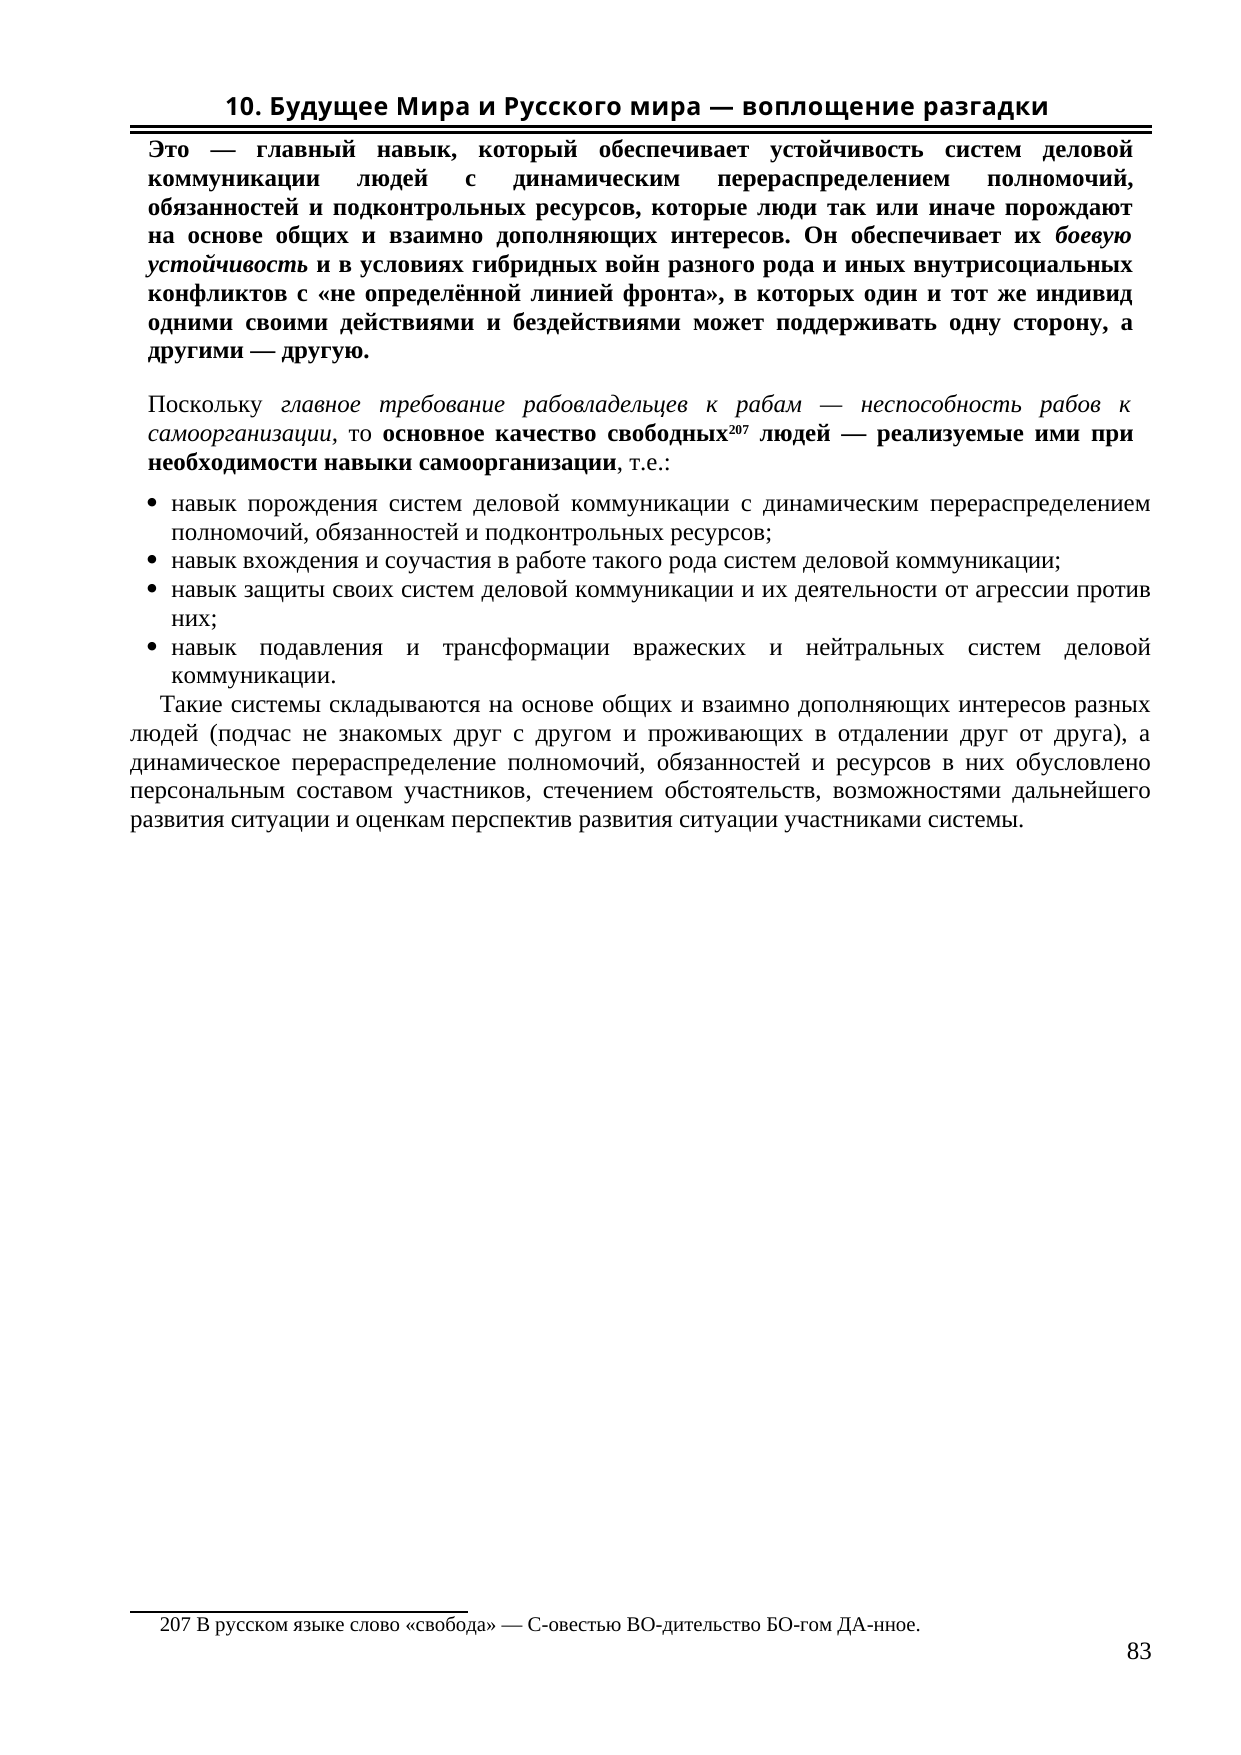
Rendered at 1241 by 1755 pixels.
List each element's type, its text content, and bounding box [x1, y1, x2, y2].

text Поскольку главное требование рабовладельцев к рабам — неспособность рабов к самоорганизации, то основное качество свободных людей — реализуемые ими при необходимости навыки самоорганизации, т.е.: [148, 389, 1134, 475]
list навык защиты своих систем деловой коммуникации и их деятельности от агрессии против них; [148, 574, 1152, 632]
list навык вхождения и соучастия в работе такого рода систем деловой коммуникации; [148, 545, 1152, 574]
list навык подавления и трансформации вражеских и нейтральных систем деловой коммуникации. [148, 632, 1152, 689]
text Это — главный навык, который обеспечивает устойчивость систем деловой коммуникации людей с динамическим перераспределением полномочий, обязанностей и подконтрольных ресурсов, которые люди так или иначе порождают на основе общих и взаимно дополняющих интересов. Он обеспечивает их боевую устойчивость и в условиях гибридных войн разного рода и иных внутрисоциальных конфликтов с «не определённой линией фронта», в которых один и тот же индивид одними своими действиями и бездействиями может поддерживать одну сторону, а другими — другую. [148, 134, 1134, 364]
list навык порождения систем деловой коммуникации с динамическим перераспределением полномочий, обязанностей и подконтрольных ресурсов; [148, 488, 1152, 545]
text Такие системы складываются на основе общих и взаимно дополняющих интересов разных людей (подчас не знакомых друг с другом и проживающих в отдалении друг от друга), а динамическое перераспределение полномочий, обязанностей и ресурсов в них обусловлено персональным составом участников, стечением обстоятельств, возможностями дальнейшего развития ситуации и оценкам перспектив развития ситуации участниками системы. [130, 689, 1152, 833]
text В русском языке слово «свобода» — С-овестью ВО-дительство БО-гом ДА-нное. [130, 1612, 1152, 1636]
